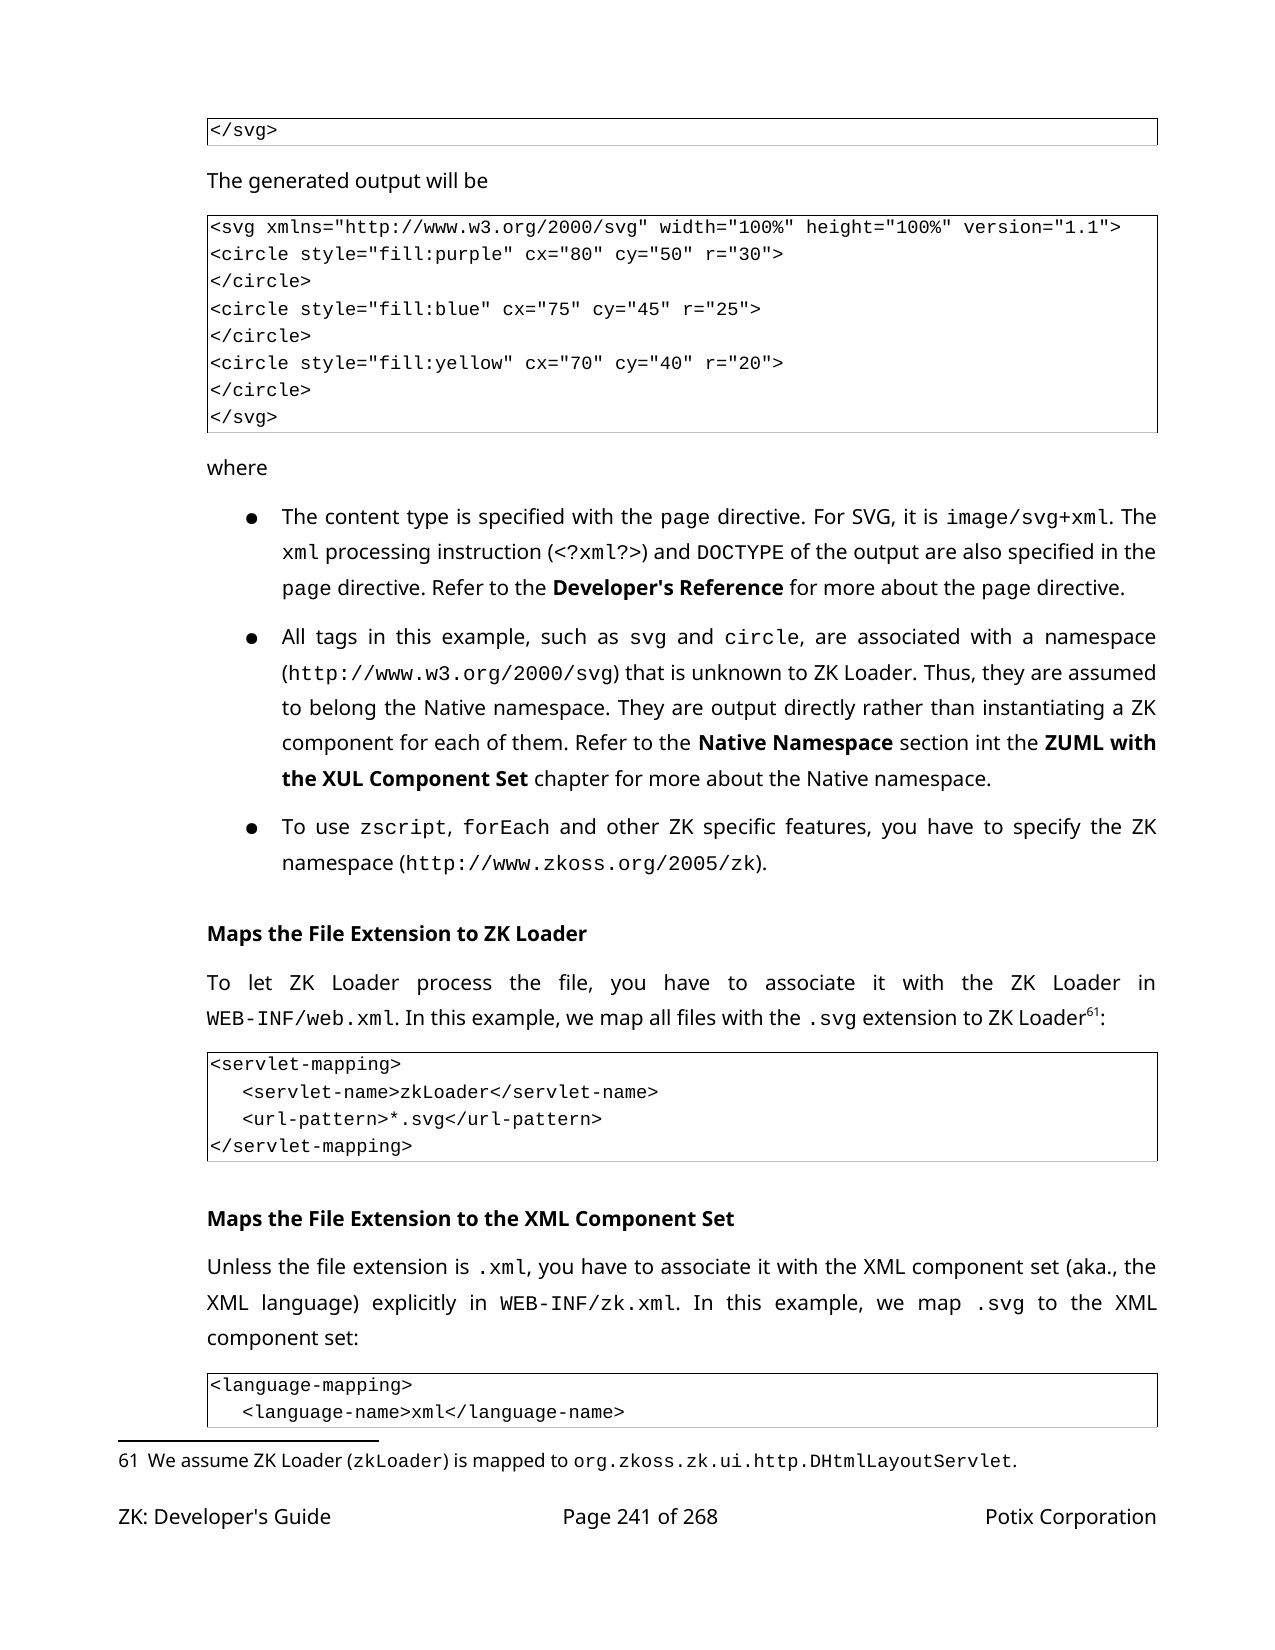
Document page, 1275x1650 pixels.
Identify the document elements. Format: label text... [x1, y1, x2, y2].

text </servlet-mapping> [208, 1134, 1157, 1161]
text Unless the file extension is .xml, you have to associate it with the XML component set (aka., the XML language) explicitly in WEB-INF/zk.xml. In this example, we map .svg to the XML component set: [207, 1252, 1157, 1352]
text <url-pattern>*.svg</url-pattern> [208, 1107, 1157, 1131]
text <servlet-mapping> [208, 1053, 1157, 1077]
text <circle style="fill:blue" cx="75" cy="45" r="25"> [208, 296, 1157, 321]
subtitle Maps the File Extension to ZK Loader [207, 919, 1157, 947]
text <svg xmlns="http://www.w3.org/2000/svg" width="100%" height="100%" version="1.1"> [208, 216, 1157, 239]
text </circle> [208, 269, 1157, 293]
text <circle style="fill:yellow" cx="70" cy="40" r="20"> [208, 351, 1157, 375]
list All tags in this example, such as svg and circle, are associated with a namespace (http://www.w3.org/2000/svg) that is unknown to ZK Loader. Thus, they are assumed to belong the Native namespace. They are output directly rather than instantiating a ZK component for each of them. Refer to the Native Namespace section int the ZUML with the XUL Component Set chapter for more about the Native namespace. [244, 622, 1157, 792]
list To use zscript, forEach and other ZK specific features, you have to specify the ZK namespace (http://www.zkoss.org/2005/zk). [244, 812, 1157, 877]
text The generated output will be [207, 166, 1157, 194]
text <circle style="fill:purple" cx="80" cy="50" r="30"> [208, 242, 1157, 266]
text </svg> [208, 405, 1157, 432]
text We assume ZK Loader (zkLoader) is mapped to org.zkoss.zk.ui.http.DHtmlLayoutServlet. [118, 1447, 1157, 1473]
subtitle Maps the File Extension to the XML Component Set [207, 1204, 1157, 1232]
list The content type is specified with the page directive. For SVG, it is image/svg+xml. The xml processing instruction (<?xml?>) and DOCTYPE of the output are also specified in the page directive. Refer to the Developer's Reference for more about the page directive. [244, 502, 1157, 602]
text <language-mapping> [208, 1374, 1157, 1397]
text <servlet-name>zkLoader</servlet-name> [208, 1079, 1157, 1104]
text </svg> [208, 119, 1157, 145]
text <language-name>xml</language-name> [208, 1399, 1157, 1427]
text To let ZK Loader process the file, you have to associate it with the ZK Loader in WEB-INF/web.xml. In this example, we map all files with the .svg extension to ZK Loader: [207, 968, 1157, 1032]
text </circle> [208, 324, 1157, 348]
text </circle> [208, 378, 1157, 402]
text where [207, 453, 1157, 481]
